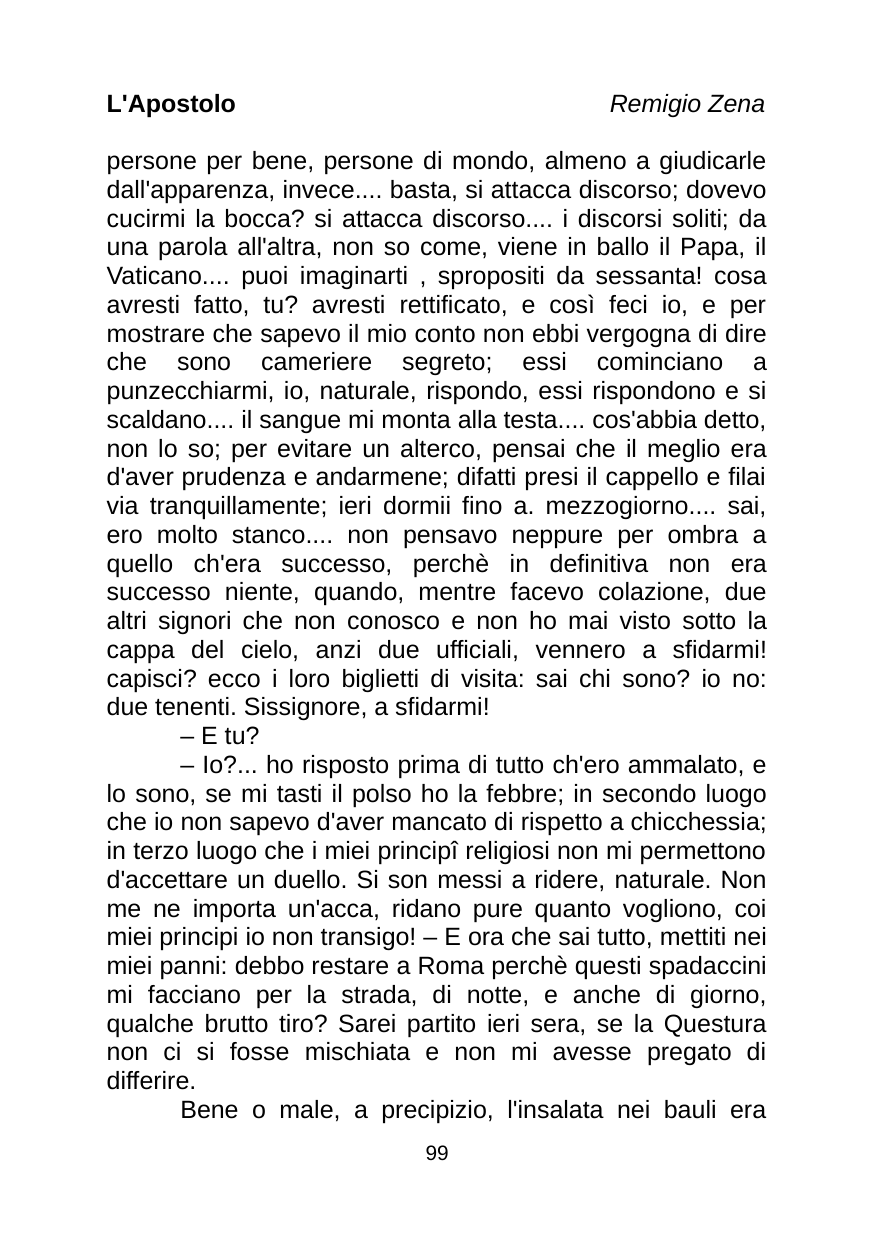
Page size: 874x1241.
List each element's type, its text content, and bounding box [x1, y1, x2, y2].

text Bene o male, a precipizio, l'insalata nei bauli era [106, 1095, 768, 1124]
text – Io?... ho risposto prima di tutto ch'ero ammalato, e lo sono, se mi tasti il polso ho la febbre; in secondo luogo che io non sapevo d'aver mancato di rispetto a chicchessia; in terzo luogo che i miei principî religiosi non mi permettono d'accettare un duello. Si son messi a ridere, naturale. Non me ne importa un'acca, ridano pure quanto vogliono, coi miei principi io non transigo! – E ora che sai tutto, mettiti nei miei panni: debbo restare a Roma perchè questi spadaccini mi facciano per la strada, di notte, e anche di giorno, qualche brutto tiro? Sarei partito ieri sera, se la Questura non ci si fosse mischiata e non mi avesse pregato di differire. [106, 750, 768, 1095]
text persone per bene, persone di mondo, almeno a giudicarle dall'apparenza, invece.... basta, si attacca discorso; dovevo cucirmi la bocca? si attacca discorso.... i discorsi soliti; da una parola all'altra, non so come, viene in ballo il Papa, il Vaticano.... puoi imaginarti , spropositi da sessanta! cosa avresti fatto, tu? avresti rettificato, e così feci io, e per mostrare che sapevo il mio conto non ebbi vergogna di dire che sono cameriere segreto; essi cominciano a punzecchiarmi, io, naturale, rispondo, essi rispondono e si scaldano.... il sangue mi monta alla testa.... cos'abbia detto, non lo so; per evitare un alterco, pensai che il meglio era d'aver prudenza e andarmene; difatti presi il cappello e filai via tranquillamente; ieri dormii fino a. mezzogiorno.... sai, ero molto stanco.... non pensavo neppure per ombra a quello ch'era successo, perchè in definitiva non era successo niente, quando, mentre facevo colazione, due altri signori che non conosco e non ho mai visto sotto la cappa del cielo, anzi due ufficiali, vennero a sfidarmi! capisci? ecco i loro biglietti di visita: sai chi sono? io no: due tenenti. Sissignore, a sfidarmi! [106, 146, 768, 721]
text – E tu? [106, 721, 768, 750]
